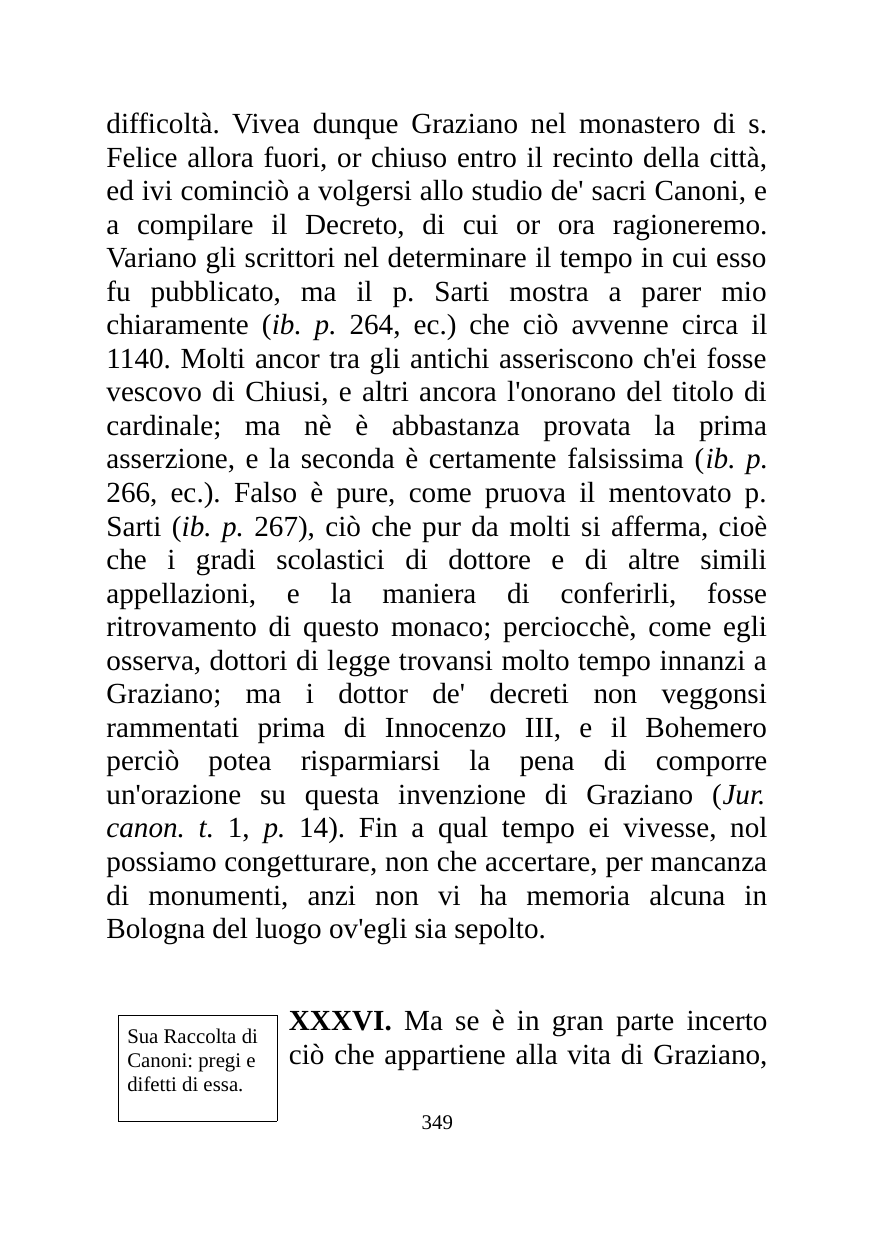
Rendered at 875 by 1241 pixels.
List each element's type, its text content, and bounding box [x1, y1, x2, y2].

text difficoltà. Vivea dunque Graziano nel monastero di s. Felice allora fuori, or chiuso entro il recinto della città, ed ivi cominciò a volgersi allo studio de' sacri Canoni, e a compilare il Decreto, di cui or ora ragioneremo. Variano gli scrittori nel determinare il tempo in cui esso fu pubblicato, ma il p. Sarti mostra a parer mio chiaramente (ib. p. 264, ec.) che ciò avvenne circa il 1140. Molti ancor tra gli antichi asseriscono ch'ei fosse vescovo di Chiusi, e altri ancora l'onorano del titolo di cardinale; ma nè è abbastanza provata la prima asserzione, e la seconda è certamente falsissima (ib. p. 266, ec.). Falso è pure, come pruova il mentovato p. Sarti (ib. p. 267), ciò che pur da molti si afferma, cioè che i gradi scolastici di dottore e di altre simili appellazioni, e la maniera di conferirli, fosse ritrovamento di questo monaco; perciocchè, come egli osserva, dottori di legge trovansi molto tempo innanzi a Graziano; ma i dottor de' decreti non veggonsi rammentati prima di Innocenzo III, e il Bohemero perciò potea risparmiarsi la pena di comporre un'orazione su questa invenzione di Graziano (Jur. canon. t. 1, p. 14). Fin a qual tempo ei vivesse, nol possiamo congetturare, non che accertare, per mancanza di monumenti, anzi non vi ha memoria alcuna in Bologna del luogo ov'egli sia sepolto. [106, 106, 768, 945]
text Sua Raccolta di Canoni: pregi e difetti di essa. [127, 1024, 268, 1096]
